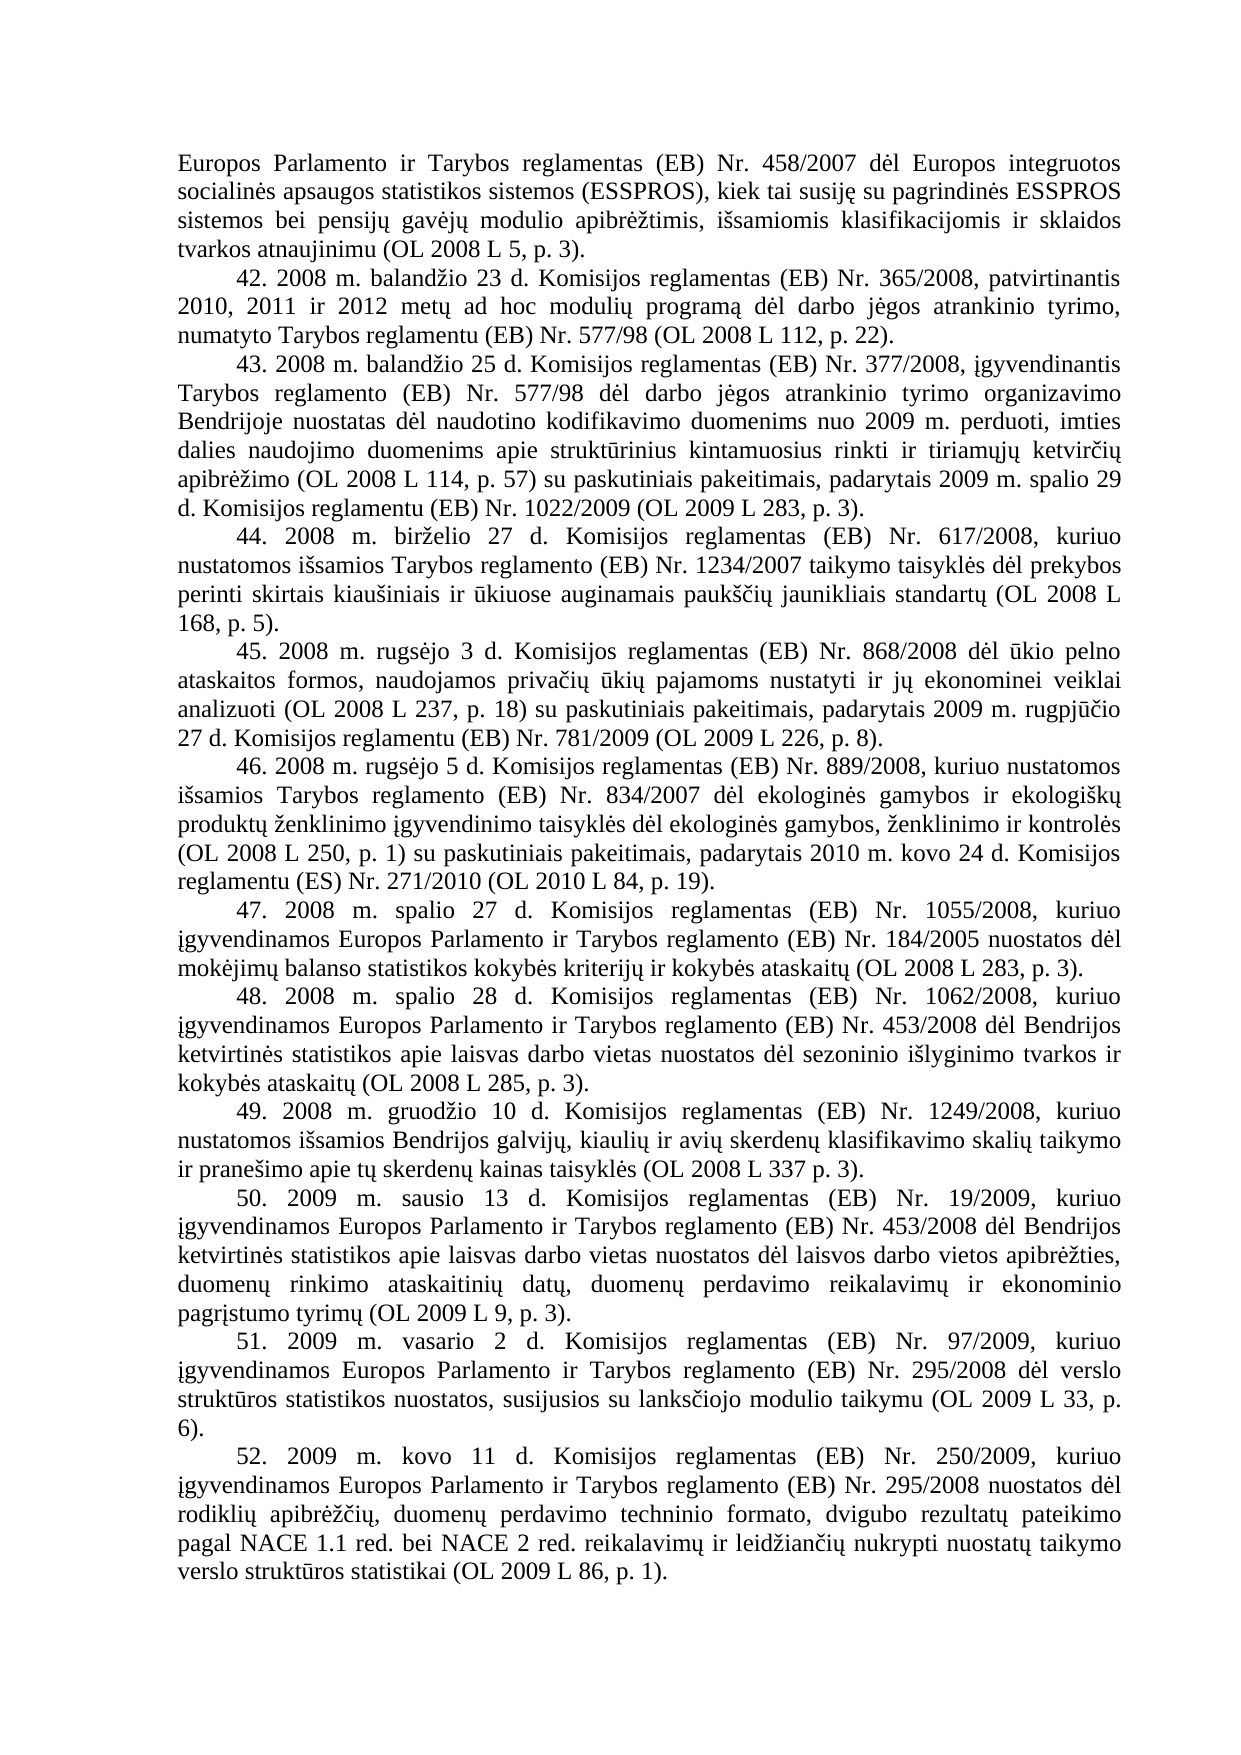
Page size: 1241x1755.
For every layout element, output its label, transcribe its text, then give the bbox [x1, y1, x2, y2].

text 45. 2008 m. rugsėjo 3 d. Komisijos reglamentas (EB) Nr. 868/2008 dėl ūkio pelno ataskaitos formos, naudojamos privačių ūkių pajamoms nustatyti ir jų ekonominei veiklai analizuoti (OL 2008 L 237, p. 18) su paskutiniais pakeitimais, padarytais 2009 m. rugpjūčio 27 d. Komisijos reglamentu (EB) Nr. 781/2009 (OL 2009 L 226, p. 8). [177, 636, 1122, 751]
text 52. 2009 m. kovo 11 d. Komisijos reglamentas (EB) Nr. 250/2009, kuriuo įgyvendinamos Europos Parlamento ir Tarybos reglamento (EB) Nr. 295/2008 nuostatos dėl rodiklių apibrėžčių, duomenų perdavimo techninio formato, dvigubo rezultatų pateikimo pagal NACE 1.1 red. bei NACE 2 red. reikalavimų ir leidžiančių nukrypti nuostatų taikymo verslo struktūros statistikai (OL 2009 L 86, p. 1). [177, 1441, 1122, 1585]
text 44. 2008 m. birželio 27 d. Komisijos reglamentas (EB) Nr. 617/2008, kuriuo nustatomos išsamios Tarybos reglamento (EB) Nr. 1234/2007 taikymo taisyklės dėl prekybos perinti skirtais kiaušiniais ir ūkiuose auginamais paukščių jaunikliais standartų (OL 2008 L 168, p. 5). [177, 521, 1122, 636]
text 46. 2008 m. rugsėjo 5 d. Komisijos reglamentas (EB) Nr. 889/2008, kuriuo nustatomos išsamios Tarybos reglamento (EB) Nr. 834/2007 dėl ekologinės gamybos ir ekologiškų produktų ženklinimo įgyvendinimo taisyklės dėl ekologinės gamybos, ženklinimo ir kontrolės (OL 2008 L 250, p. 1) su paskutiniais pakeitimais, padarytais 2010 m. kovo 24 d. Komisijos reglamentu (ES) Nr. 271/2010 (OL 2010 L 84, p. 19). [177, 751, 1122, 895]
text 42. 2008 m. balandžio 23 d. Komisijos reglamentas (EB) Nr. 365/2008, patvirtinantis 2010, 2011 ir 2012 metų ad hoc modulių programą dėl darbo jėgos atrankinio tyrimo, numatyto Tarybos reglamentu (EB) Nr. 577/98 (OL 2008 L 112, p. 22). [177, 263, 1122, 349]
text 51. 2009 m. vasario 2 d. Komisijos reglamentas (EB) Nr. 97/2009, kuriuo įgyvendinamos Europos Parlamento ir Tarybos reglamento (EB) Nr. 295/2008 dėl verslo struktūros statistikos nuostatos, susijusios su lanksčiojo modulio taikymu (OL 2009 L 33, p. 6). [177, 1326, 1122, 1441]
text 47. 2008 m. spalio 27 d. Komisijos reglamentas (EB) Nr. 1055/2008, kuriuo įgyvendinamos Europos Parlamento ir Tarybos reglamento (EB) Nr. 184/2005 nuostatos dėl mokėjimų balanso statistikos kokybės kriterijų ir kokybės ataskaitų (OL 2008 L 283, p. 3). [177, 895, 1122, 981]
text 43. 2008 m. balandžio 25 d. Komisijos reglamentas (EB) Nr. 377/2008, įgyvendinantis Tarybos reglamento (EB) Nr. 577/98 dėl darbo jėgos atrankinio tyrimo organizavimo Bendrijoje nuostatas dėl naudotino kodifikavimo duomenims nuo 2009 m. perduoti, imties dalies naudojimo duomenims apie struktūrinius kintamuosius rinkti ir tiriamųjų ketvirčių apibrėžimo (OL 2008 L 114, p. 57) su paskutiniais pakeitimais, padarytais 2009 m. spalio 29 d. Komisijos reglamentu (EB) Nr. 1022/2009 (OL 2009 L 283, p. 3). [177, 349, 1122, 521]
text 49. 2008 m. gruodžio 10 d. Komisijos reglamentas (EB) Nr. 1249/2008, kuriuo nustatomos išsamios Bendrijos galvijų, kiaulių ir avių skerdenų klasifikavimo skalių taikymo ir pranešimo apie tų skerdenų kainas taisyklės (OL 2008 L 337 p. 3). [177, 1096, 1122, 1183]
text Europos Parlamento ir Tarybos reglamentas (EB) Nr. 458/2007 dėl Europos integruotos socialinės apsaugos statistikos sistemos (ESSPROS), kiek tai susiję su pagrindinės ESSPROS sistemos bei pensijų gavėjų modulio apibrėžtimis, išsamiomis klasifikacijomis ir sklaidos tvarkos atnaujinimu (OL 2008 L 5, p. 3). [177, 148, 1122, 263]
text 48. 2008 m. spalio 28 d. Komisijos reglamentas (EB) Nr. 1062/2008, kuriuo įgyvendinamos Europos Parlamento ir Tarybos reglamento (EB) Nr. 453/2008 dėl Bendrijos ketvirtinės statistikos apie laisvas darbo vietas nuostatos dėl sezoninio išlyginimo tvarkos ir kokybės ataskaitų (OL 2008 L 285, p. 3). [177, 981, 1122, 1096]
text 50. 2009 m. sausio 13 d. Komisijos reglamentas (EB) Nr. 19/2009, kuriuo įgyvendinamos Europos Parlamento ir Tarybos reglamento (EB) Nr. 453/2008 dėl Bendrijos ketvirtinės statistikos apie laisvas darbo vietas nuostatos dėl laisvos darbo vietos apibrėžties, duomenų rinkimo ataskaitinių datų, duomenų perdavimo reikalavimų ir ekonominio pagrįstumo tyrimų (OL 2009 L 9, p. 3). [177, 1183, 1122, 1326]
